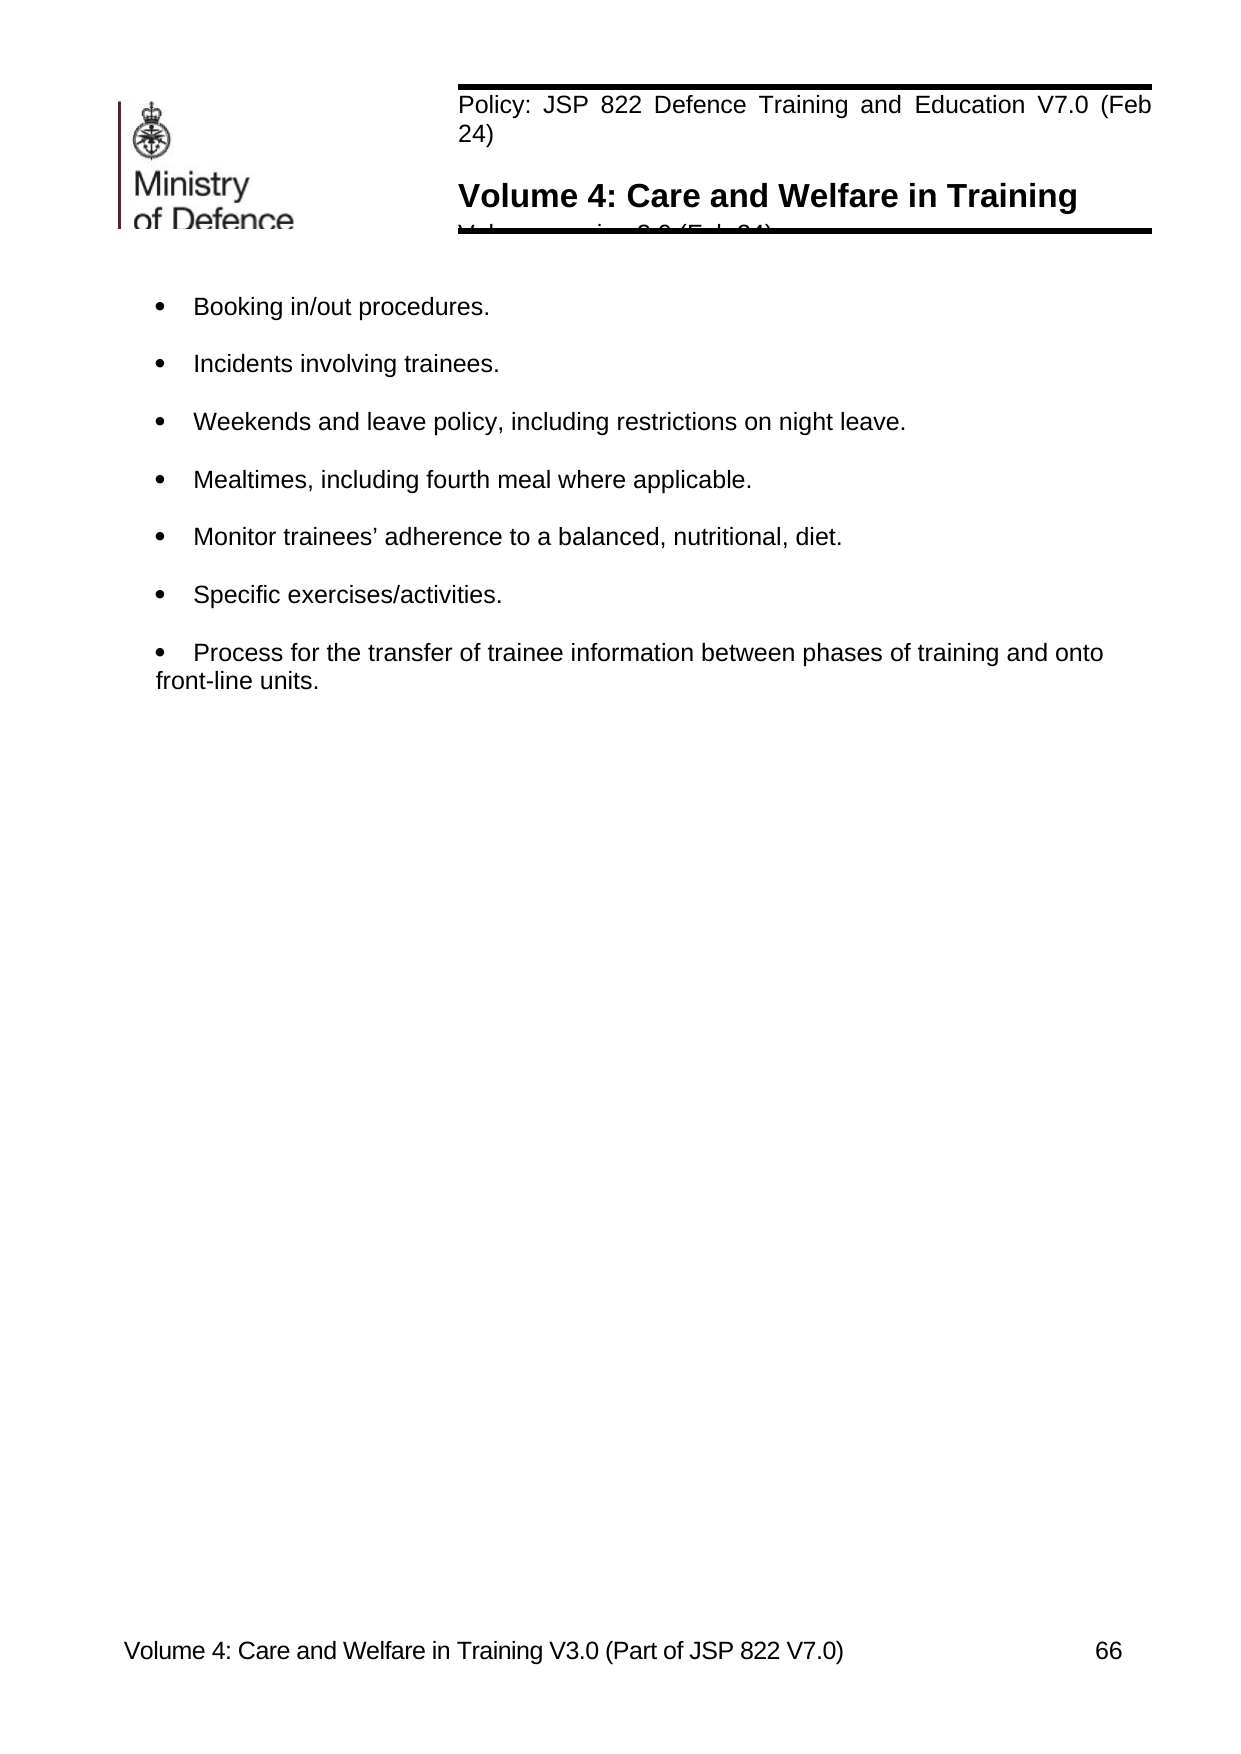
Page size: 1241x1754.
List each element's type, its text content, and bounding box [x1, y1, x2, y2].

list Booking in/out procedures. [156, 292, 1122, 321]
list Specific exercises/activities. [156, 580, 1122, 609]
list Weekends and leave policy, including restrictions on night leave. [156, 407, 1122, 436]
list Monitor trainees’ adherence to a balanced, nutritional, diet. [156, 522, 1122, 551]
list Incidents involving trainees. [156, 349, 1122, 378]
list Mealtimes, including fourth meal where applicable. [156, 465, 1122, 493]
list Process for the transfer of trainee information between phases of training and onto front-line units. [156, 637, 1122, 695]
